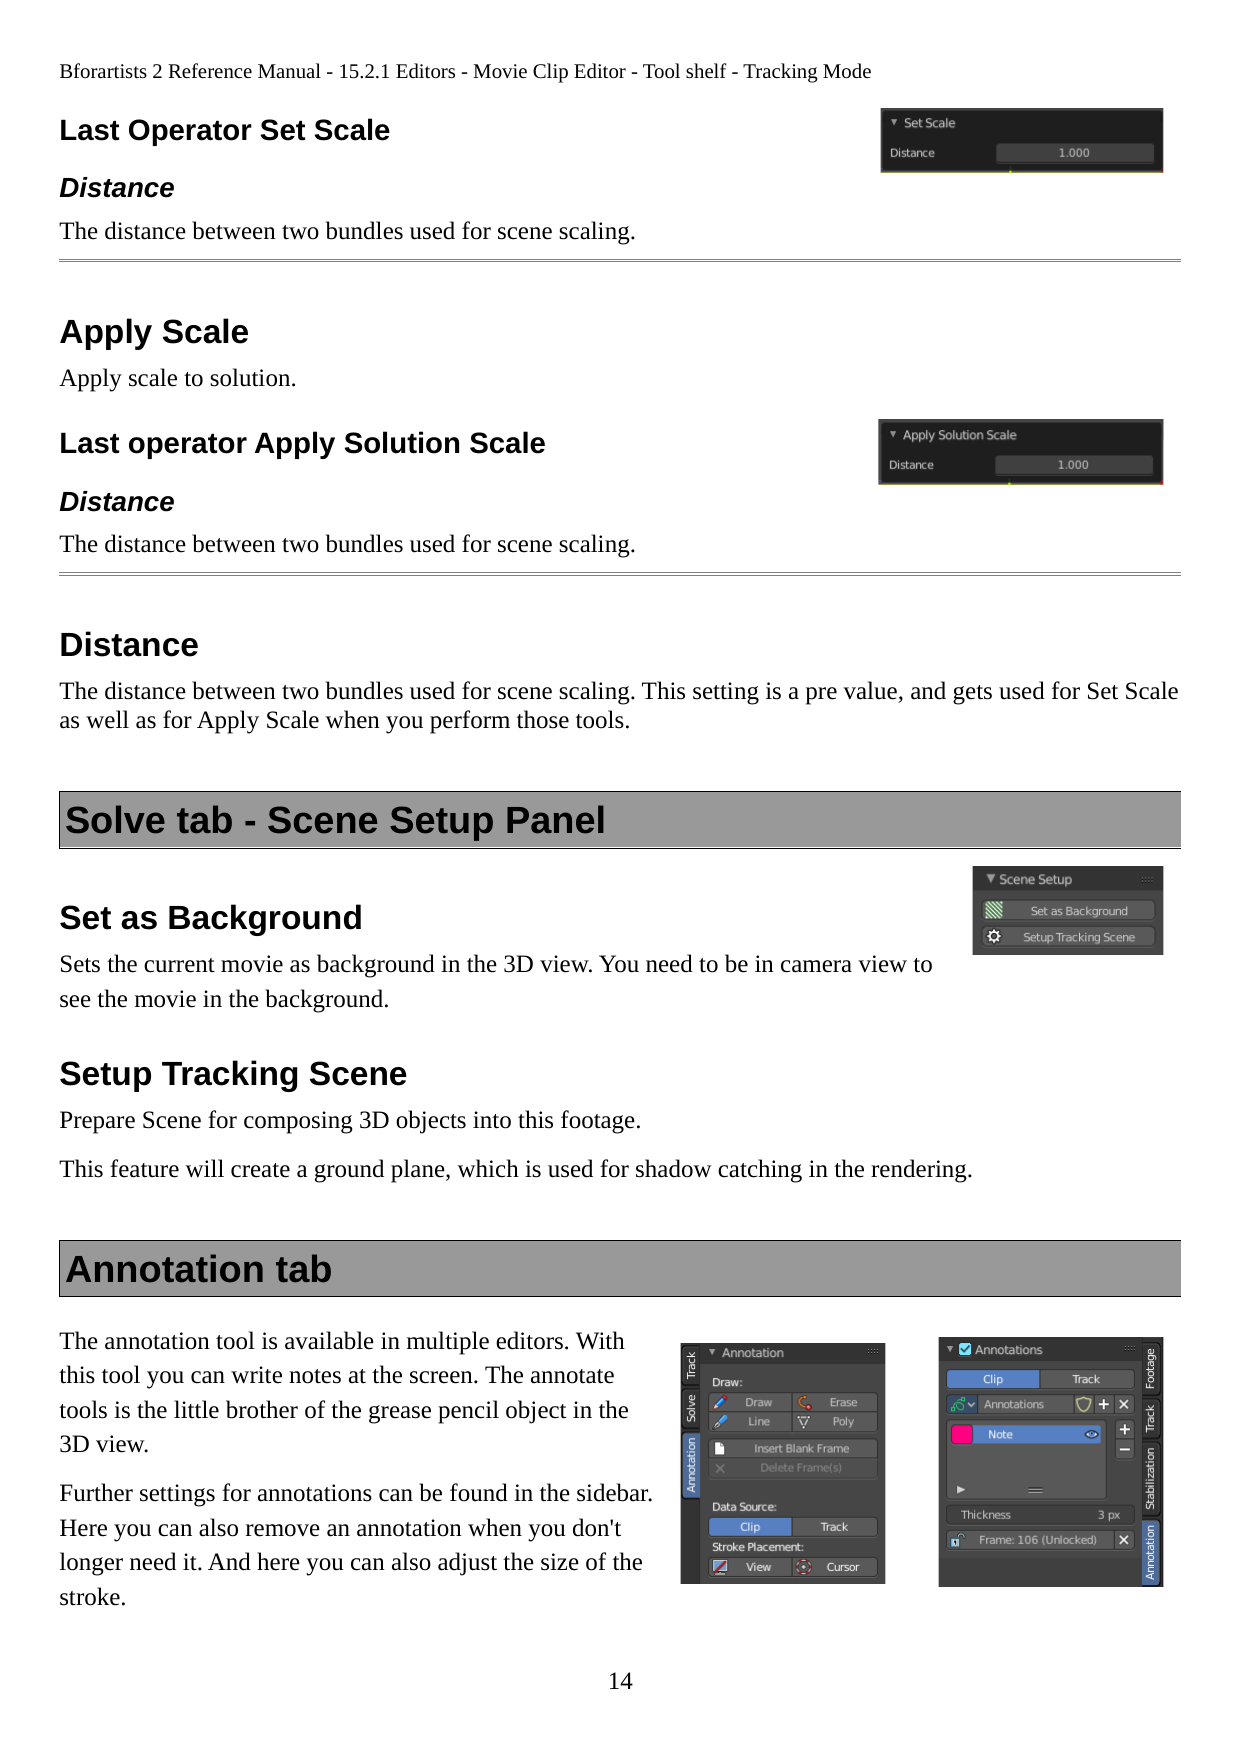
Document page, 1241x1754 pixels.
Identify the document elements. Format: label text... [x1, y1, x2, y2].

subtitle Last operator Apply Solution Scale [59, 426, 878, 460]
text Sets the current movie as background in the 3D view. You need to be in camera view to see the movie in the background. [59, 949, 1181, 1012]
text The distance between two bundles used for scene scaling. [59, 529, 1181, 558]
subtitle Apply Scale [59, 311, 1181, 350]
subtitle Set as Background [59, 898, 972, 937]
picture [938, 1337, 1164, 1587]
subtitle [1164, 898, 1181, 937]
text The annotation tool is available in multiple editors. With this tool you can write notes at the screen. The annotate tools is the little brother of the grease pencil object in the 3D view. [59, 1326, 1181, 1458]
text The distance between two bundles used for scene scaling. [59, 216, 1181, 244]
table_header Solve tab - Scene Setup Panel [60, 792, 1181, 847]
table_header Annotation tab [60, 1241, 1181, 1296]
subtitle Distance [59, 625, 1181, 664]
picture [972, 866, 1164, 955]
subtitle Setup Tracking Scene [59, 1053, 1181, 1092]
picture [878, 419, 1164, 485]
subtitle Last Operator Set Scale [59, 113, 880, 146]
text The distance between two bundles used for scene scaling. This setting is a pre value, and gets used for Set Scale as well as for Apply Scale when you perform those tools. [59, 676, 1181, 734]
text This feature will create a ground plane, which is used for shadow catching in the rendering. [59, 1154, 1181, 1182]
text Further settings for annotations can be found in the sidebar. Here you can also remove an annotation when you don't longer need it. And here you can also adjust the size of the stroke. [59, 1478, 1181, 1611]
subtitle Distance [59, 171, 1181, 203]
subtitle Distance [59, 485, 1181, 517]
text Apply scale to solution. [59, 363, 1181, 391]
text Prepare Scene for composing 3D objects into this footage. [59, 1105, 1181, 1133]
picture [680, 1343, 886, 1584]
picture [880, 108, 1164, 173]
subtitle [1164, 113, 1181, 146]
